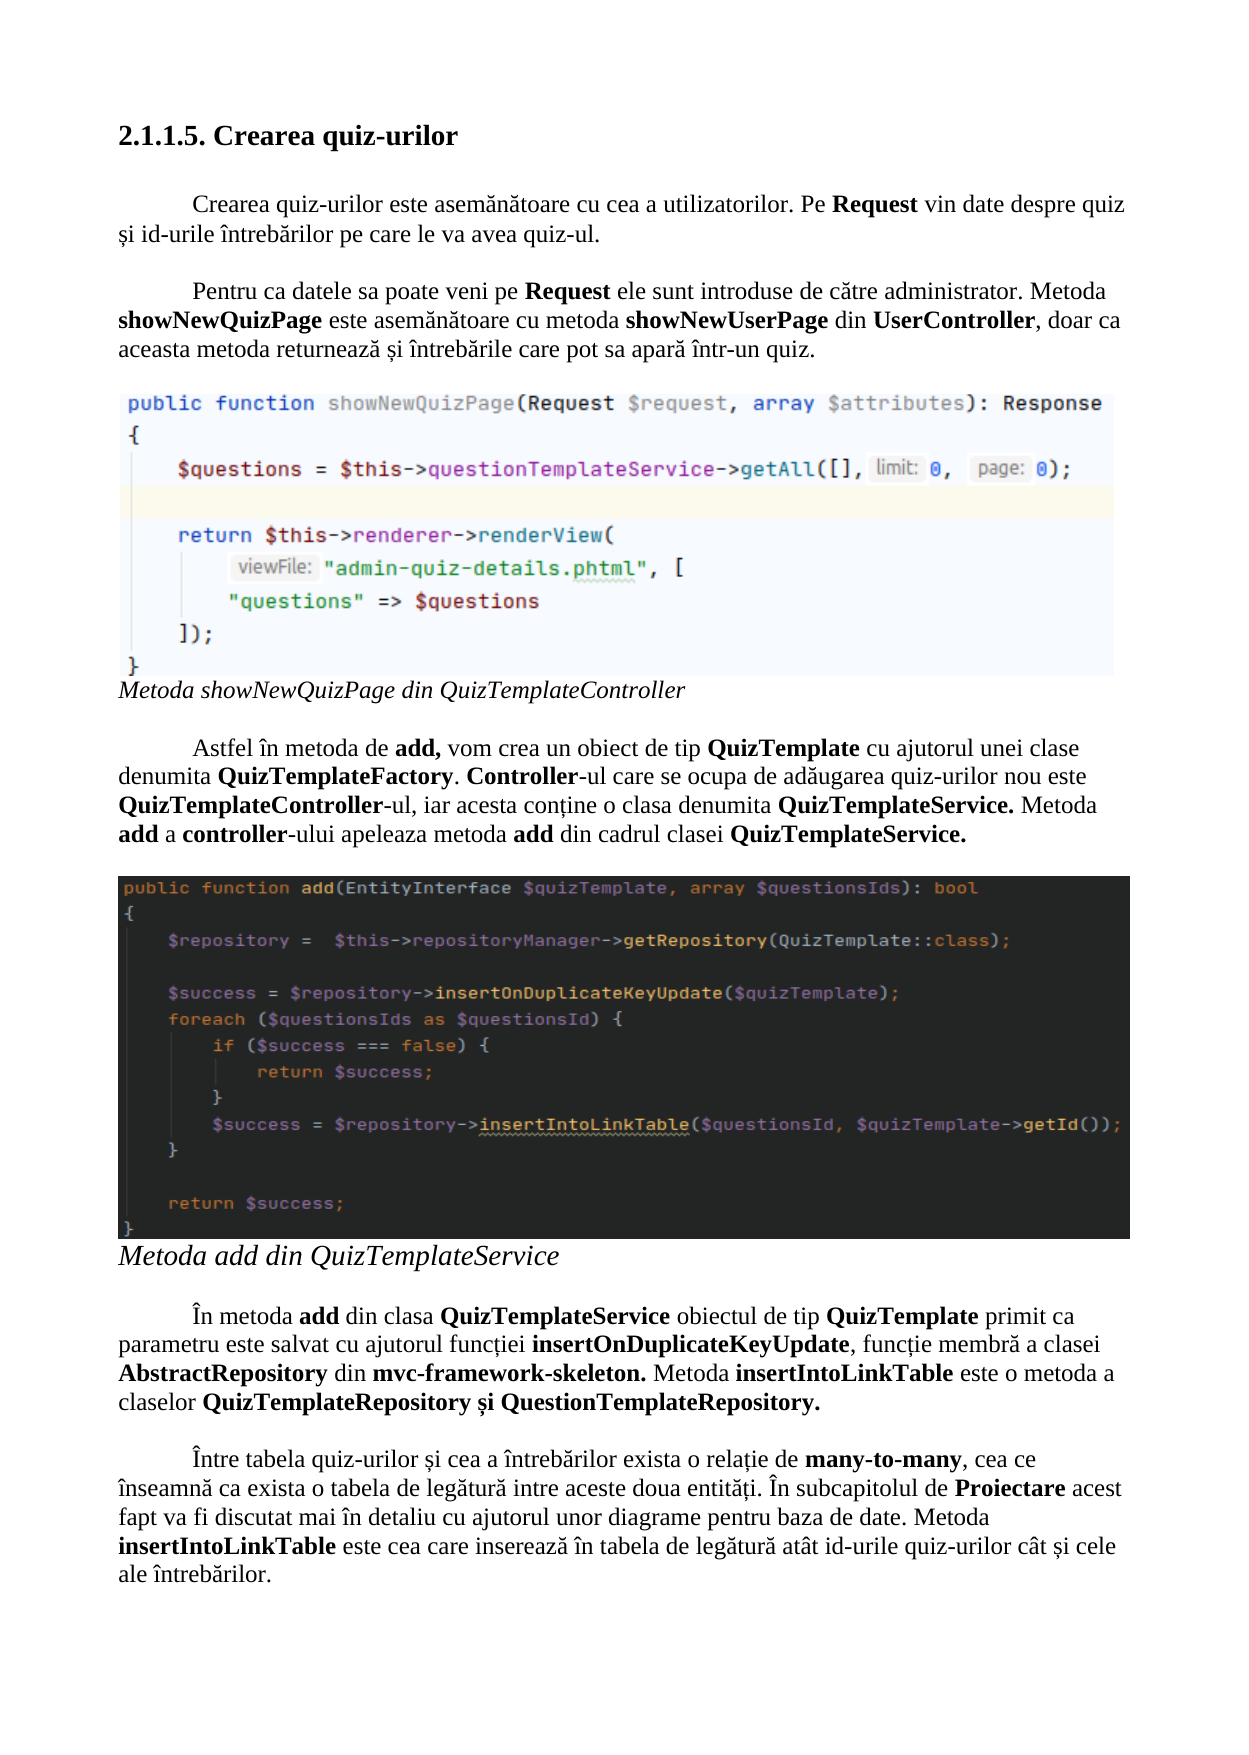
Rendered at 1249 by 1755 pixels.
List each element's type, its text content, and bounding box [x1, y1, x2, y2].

text 2.1.1.5. Crearea quiz-urilor [118, 118, 1130, 152]
text Între tabela quiz-urilor și cea a întrebărilor exista o relație de many-to-many, cea ce înseamnă ca exista o tabela de legătură intre aceste doua entități. În subcapitolul de Proiectare acest fapt va fi discutat mai în detaliu cu ajutorul unor diagrame pentru baza de date. Metoda insertIntoLinkTable este cea care inserează în tabela de legătură atât id-urile quiz-urilor cât și cele ale întrebărilor. [118, 1444, 1130, 1588]
text Pentru ca datele sa poate veni pe Request ele sunt introduse de către administrator. Metoda [118, 276, 1130, 305]
picture [120, 394, 1114, 676]
text showNewQuizPage este asemănătoare cu metoda showNewUserPage din UserController, doar ca aceasta metoda returnează și întrebările care pot sa apară într-un quiz. [118, 305, 1130, 362]
picture [118, 876, 1130, 1239]
text Astfel în metoda de add, vom crea un obiect de tip QuizTemplate cu ajutorul unei clase denumita QuizTemplateFactory. Controller-ul care se ocupa de adăugarea quiz-urilor nou este QuizTemplateController-ul, iar acesta conține o clasa denumita QuizTemplateService. Metoda add a controller-ului apeleaza metoda add din cadrul clasei QuizTemplateService. [118, 733, 1130, 848]
text Metoda add din QuizTemplateService [118, 1239, 1130, 1272]
text Crearea quiz-urilor este asemănătoare cu cea a utilizatorilor. Pe Request vin date despre quiz și id-urile întrebărilor pe care le va avea quiz-ul. [118, 185, 1130, 247]
text În metoda add din clasa QuizTemplateService obiectul de tip QuizTemplate primit ca parametru este salvat cu ajutorul funcției insertOnDuplicateKeyUpdate, funcție membră a clasei AbstractRepository din mvc-framework-skeleton. Metoda insertIntoLinkTable este o metoda a claselor QuizTemplateRepository și QuestionTemplateRepository. [118, 1301, 1130, 1416]
text Metoda showNewQuizPage din QuizTemplateController [118, 676, 1130, 704]
